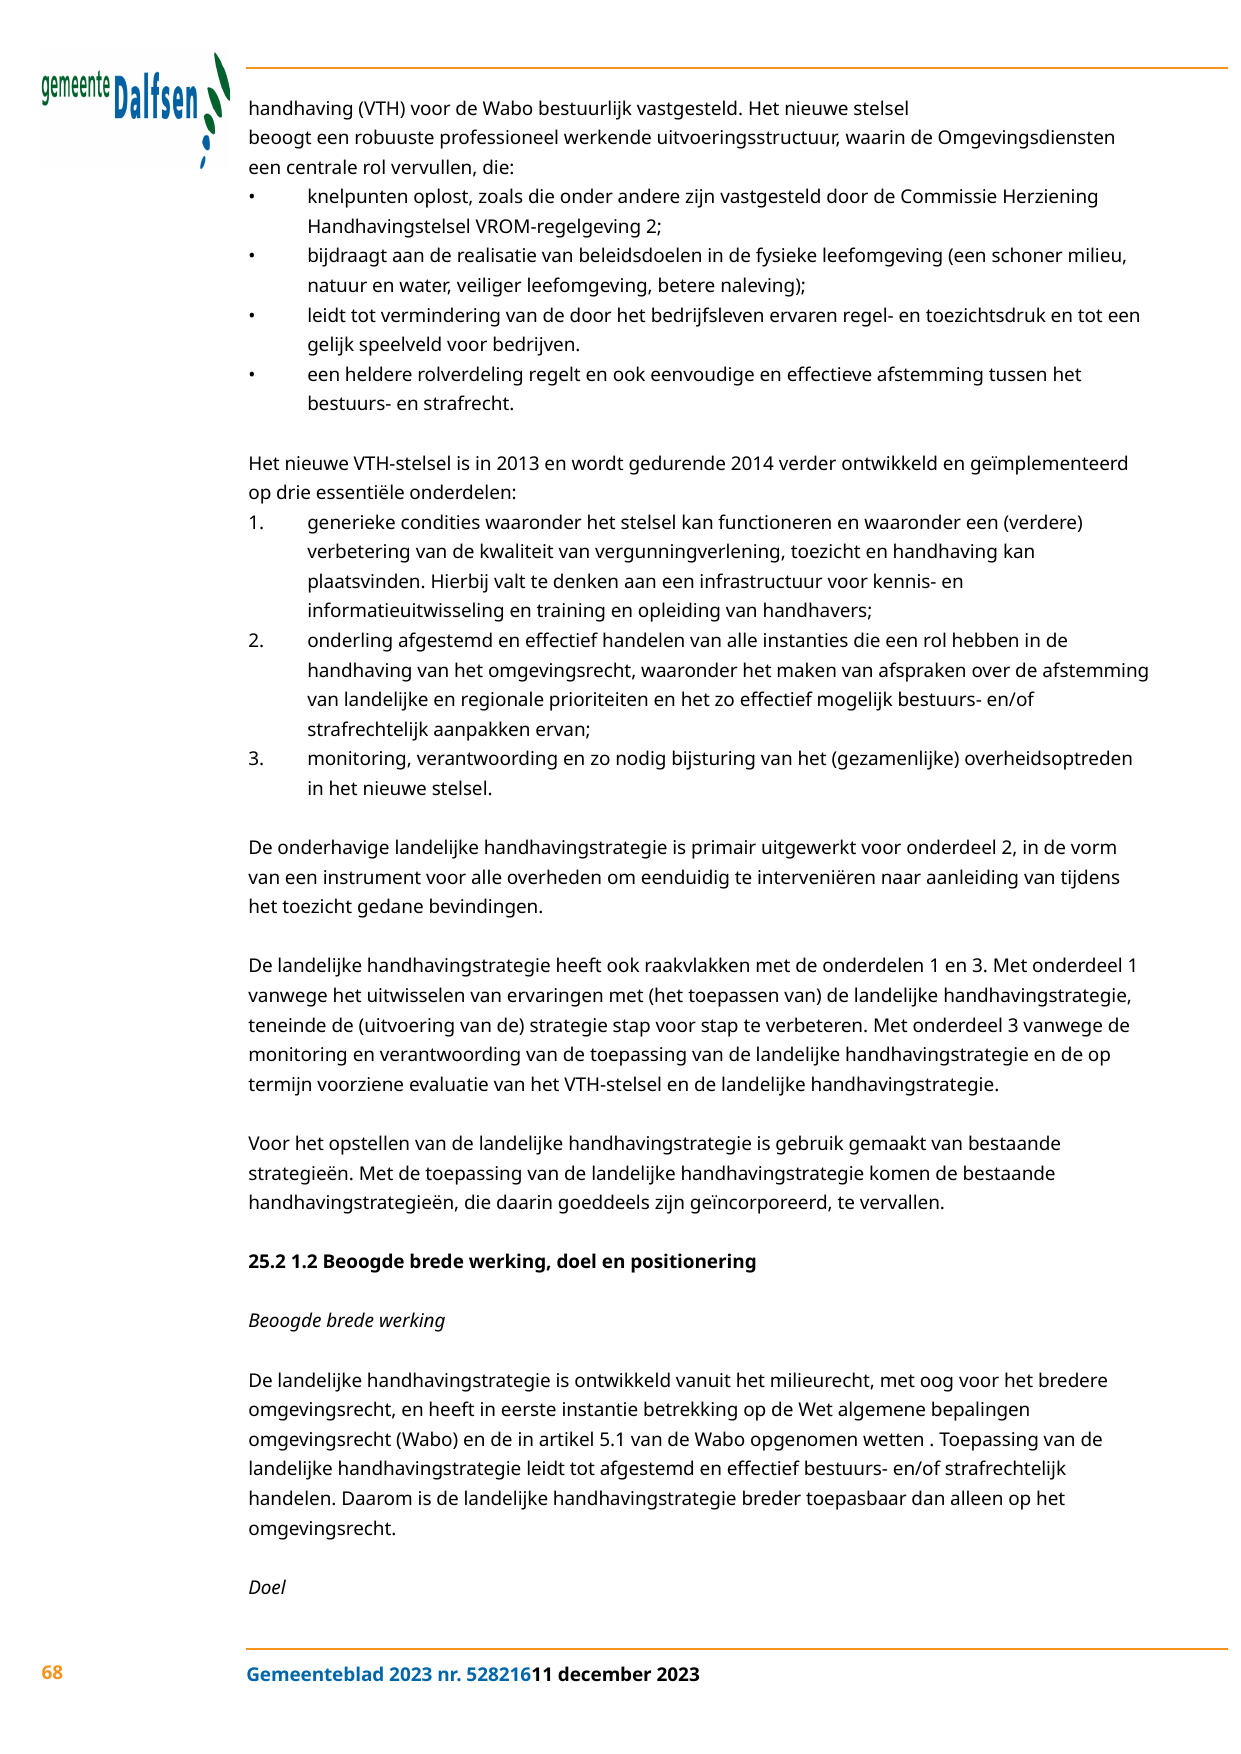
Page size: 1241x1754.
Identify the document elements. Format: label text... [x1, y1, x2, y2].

text Doel [248, 1574, 1152, 1600]
text beoogt een robuuste professioneel werkende uitvoeringsstructuur, waarin de Omgevingsdiensten een centrale rol vervullen, die: [248, 124, 1152, 180]
text De landelijke handhavingstrategie heeft ook raakvlakken met de onderdelen 1 en 3. Met onderdeel 1 vanwege het uitwisselen van ervaringen met (het toepassen van) de landelijke handhavingstrategie, teneinde de (uitvoering van de) strategie stap voor stap te verbeteren. Met onderdeel 3 vanwege de monitoring en verantwoording van de toepassing van de landelijke handhavingstrategie en de op termijn voorziene evaluatie van het VTH-stelsel en de landelijke handhavingstrategie. [248, 953, 1152, 1097]
text Het nieuwe VTH-stelsel is in 2013 en wordt gedurende 2014 verder ontwikkeld en geïmplementeerd op drie essentiële onderdelen: [248, 450, 1152, 505]
text De onderhavige landelijke handhavingstrategie is primair uitgewerkt voor onderdeel 2, in de vorm van een instrument voor alle overheden om eenduidig te interveniëren naar aanleiding van tijdens het toezicht gedane bevindingen. [248, 834, 1152, 919]
list knelpunten oplost, zoals die onder andere zijn vastgesteld door de Commissie Herziening Handhavingstelsel VROM-regelgeving 2; [248, 183, 1152, 239]
text Beoogde brede werking [248, 1308, 1152, 1333]
list bijdraagt aan de realisatie van beleidsdoelen in de fysieke leefomgeving (een schoner milieu, natuur en water, veiliger leefomgeving, betere naleving); [248, 243, 1152, 298]
text Voor het opstellen van de landelijke handhavingstrategie is gebruik gemaakt van bestaande strategieën. Met de toepassing van de landelijke handhavingstrategie komen de bestaande handhavingstrategieën, die daarin goeddeels zijn geïncorporeerd, te vervallen. [248, 1130, 1152, 1215]
list monitoring, verantwoording en zo nodig bijsturing van het (gezamenlijke) overheidsoptreden in het nieuwe stelsel. [248, 746, 1152, 801]
list onderling afgestemd en effectief handelen van alle instanties die een rol hebben in de handhaving van het omgevingsrecht, waaronder het maken van afspraken over de afstemming van landelijke en regionale prioriteiten en het zo effectief mogelijk bestuurs- en/of strafrechtelijk aanpakken ervan; [248, 627, 1152, 742]
list leidt tot vermindering van de door het bedrijfsleven ervaren regel- en toezichtsdruk en tot een gelijk speelveld voor bedrijven. [248, 302, 1152, 357]
text handhaving (VTH) voor de Wabo bestuurlijk vastgesteld. Het nieuwe stelsel [248, 95, 1152, 121]
picture [41, 47, 231, 172]
list generieke condities waaronder het stelsel kan functioneren en waaronder een (verdere) verbetering van de kwaliteit van vergunningverlening, toezicht en handhaving kan plaatsvinden. Hierbij valt te denken aan een infrastructuur voor kennis- en informatieuitwisseling en training en opleiding van handhavers; [248, 509, 1152, 623]
text De landelijke handhavingstrategie is ontwikkeld vanuit het milieurecht, met oog voor het bredere omgevingsrecht, en heeft in eerste instantie betrekking op de Wet algemene bepalingen omgevingsrecht (Wabo) en de in artikel 5.1 van de Wabo opgenomen wetten . Toepassing van de landelijke handhavingstrategie leidt tot afgestemd en effectief bestuurs- en/of strafrechtelijk handelen. Daarom is de landelijke handhavingstrategie breder toepasbaar dan alleen op het omgevingsrecht. [248, 1367, 1152, 1541]
list een heldere rolverdeling regelt en ook eenvoudige en effectieve afstemming tussen het bestuurs- en strafrecht. [248, 361, 1152, 416]
text 25.2 1.2 Beoogde brede werking, doel en positionering [248, 1248, 1152, 1274]
